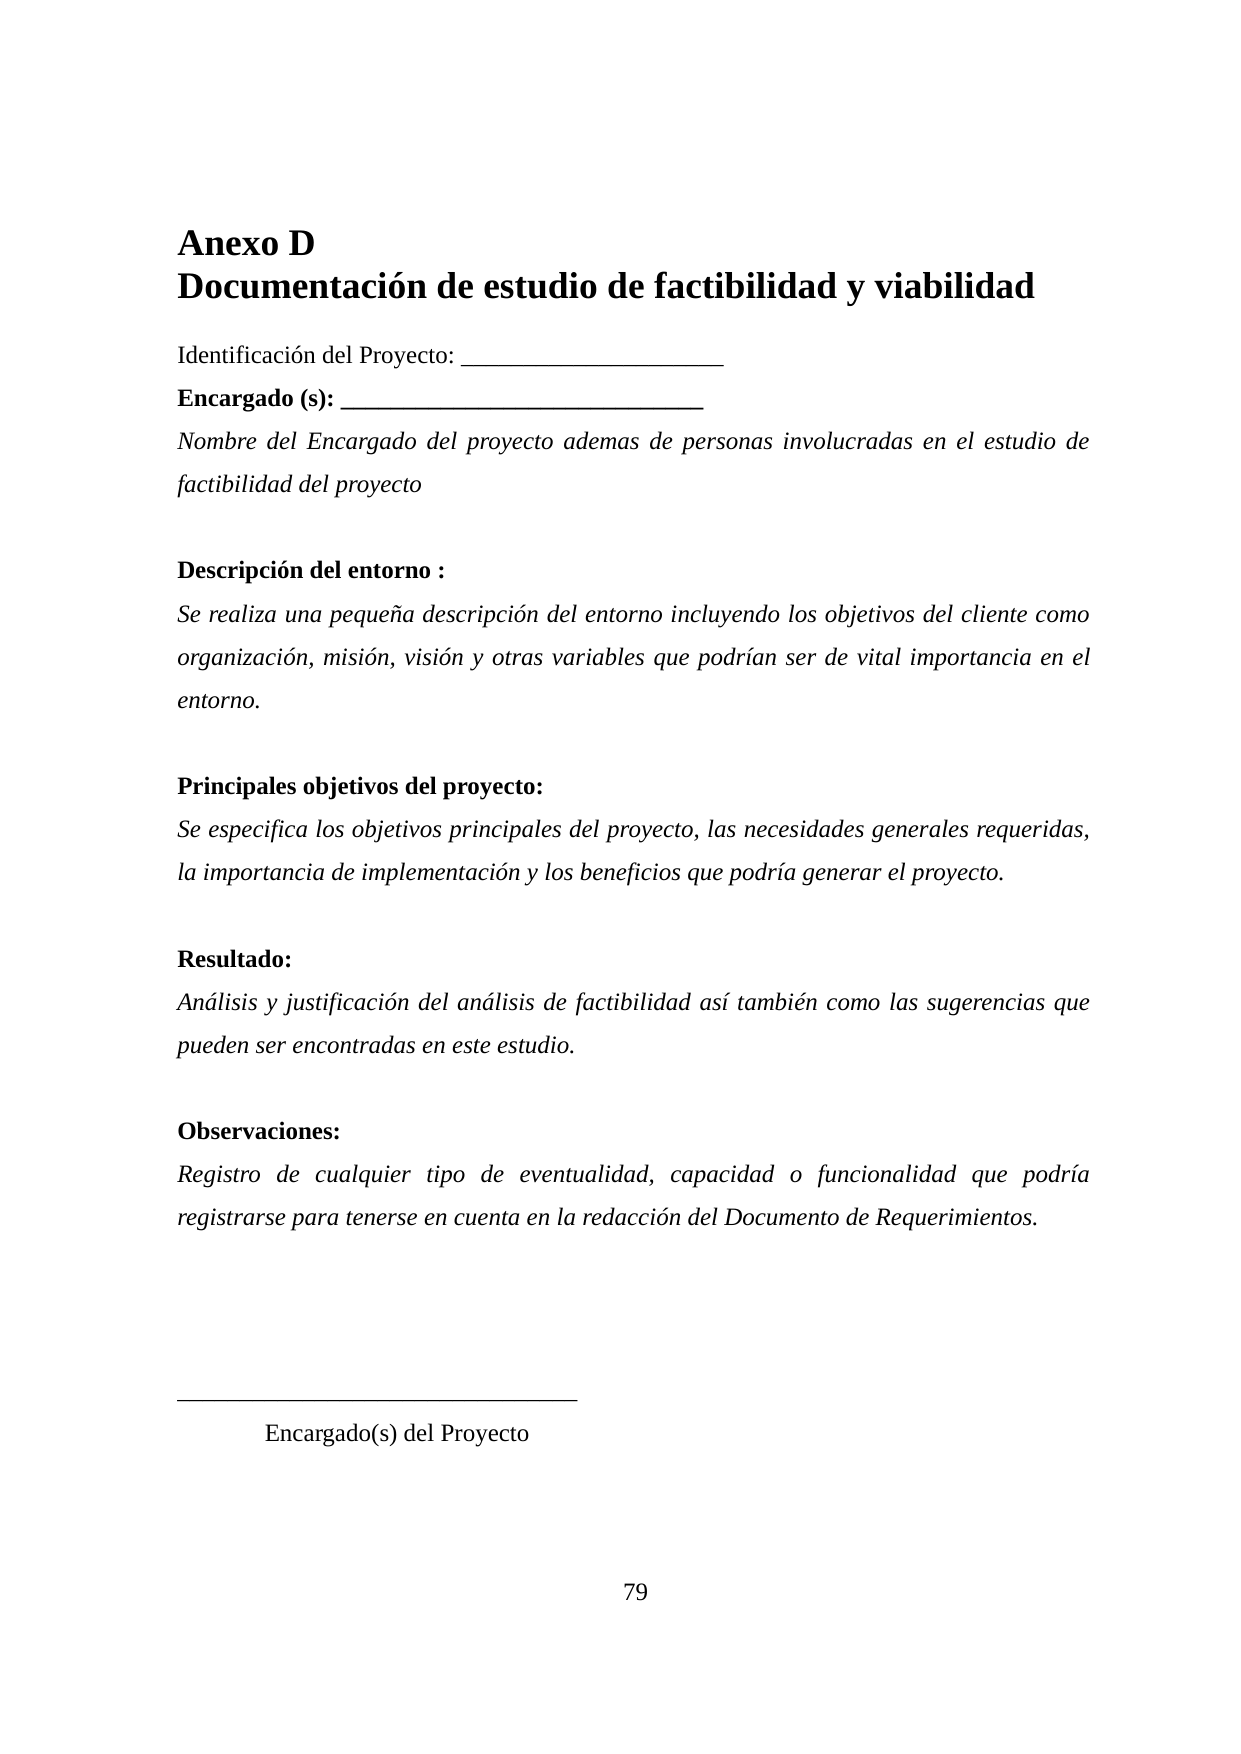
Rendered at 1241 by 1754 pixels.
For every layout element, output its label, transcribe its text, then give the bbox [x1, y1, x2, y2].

text Descripción del entorno : [177, 556, 1093, 584]
text Se realiza una pequeña descripción del entorno incluyendo los objetivos del cliente como organización, misión, visión y otras variables que podrían ser de vital importancia en el entorno. [177, 599, 1093, 714]
title Anexo D [177, 220, 1093, 263]
text Observaciones: [177, 1116, 1093, 1145]
title Documentación de estudio de factibilidad y viabilidad [177, 263, 1093, 306]
text Principales objetivos del proyecto: [177, 771, 1093, 800]
text ________________________________ [177, 1375, 1093, 1404]
text Identificación del Proyecto: _____________________ [177, 340, 1093, 369]
text Encargado(s) del Proyecto [177, 1418, 1093, 1447]
text Registro de cualquier tipo de eventualidad, capacidad o funcionalidad que podría registrarse para tenerse en cuenta en la redacción del Documento de Requerimientos. [177, 1159, 1093, 1231]
text Nombre del Encargado del proyecto ademas de personas involucradas en el estudio de factibilidad del proyecto [177, 426, 1093, 498]
text Se especifica los objetivos principales del proyecto, las necesidades generales requeridas, la importancia de implementación y los beneficios que podría generar el proyecto. [177, 814, 1093, 886]
text Análisis y justificación del análisis de factibilidad así también como las sugerencias que pueden ser encontradas en este estudio. [177, 987, 1093, 1059]
text Encargado (s): _____________________________ [177, 383, 1093, 412]
text Resultado: [177, 944, 1093, 972]
